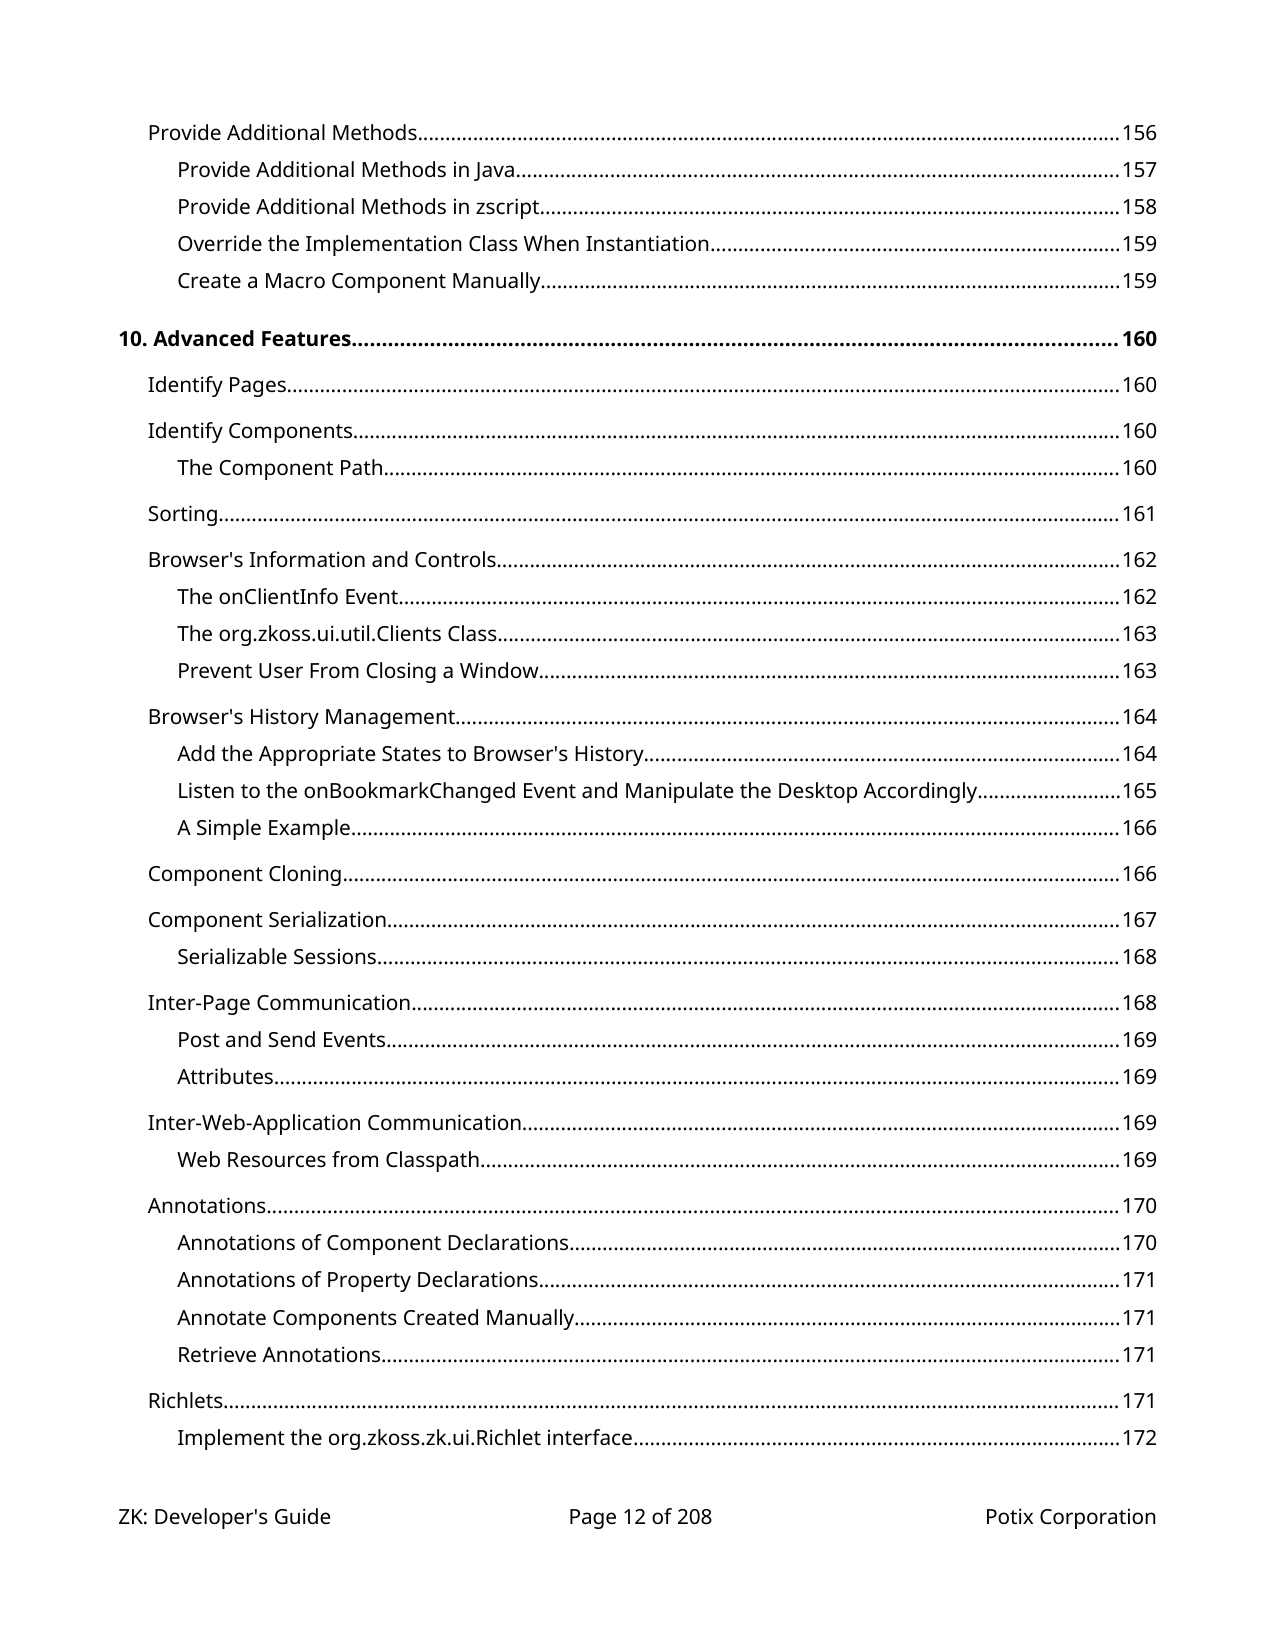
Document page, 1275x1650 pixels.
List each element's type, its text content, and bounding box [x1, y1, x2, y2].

text Identify Pages 160 [148, 370, 1157, 398]
text Provide Additional Methods in zscript 158 [177, 192, 1157, 221]
text 10. Advanced Features 160 [118, 324, 1157, 352]
text Component Serialization 167 [148, 905, 1157, 933]
text Inter-Web-Application Communication 169 [148, 1108, 1157, 1137]
text Annotations 170 [148, 1191, 1157, 1220]
text Web Resources from Classpath 169 [177, 1146, 1157, 1174]
text Attributes 169 [177, 1062, 1157, 1091]
text Listen to the onBookmarkChanged Event and Manipulate the Desktop Accordingly 165 [177, 776, 1157, 804]
text Sorting 161 [148, 499, 1157, 527]
text Browser's History Management 164 [148, 702, 1157, 730]
text A Simple Example 166 [177, 813, 1157, 842]
text Prevent User From Closing a Window 163 [177, 656, 1157, 684]
text Implement the org.zkoss.zk.ui.Richlet interface 172 [177, 1423, 1157, 1451]
text Inter-Page Communication 168 [148, 988, 1157, 1017]
text Add the Appropriate States to Browser's History 164 [177, 739, 1157, 767]
text Override the Implementation Class When Instantiation 159 [177, 229, 1157, 258]
text The onClientInfo Event 162 [177, 582, 1157, 610]
text Annotate Components Created Manually 171 [177, 1303, 1157, 1331]
text Annotations of Component Declarations 170 [177, 1228, 1157, 1257]
text Identify Components 160 [148, 416, 1157, 444]
text The org.zkoss.ui.util.Clients Class 163 [177, 619, 1157, 647]
text The Component Path 160 [177, 453, 1157, 481]
text Richlets 171 [148, 1386, 1157, 1414]
text Retrieve Annotations 171 [177, 1340, 1157, 1368]
text Serializable Sessions 168 [177, 942, 1157, 971]
text Provide Additional Methods 156 [148, 118, 1157, 146]
text Browser's Information and Controls 162 [148, 545, 1157, 573]
text Create a Macro Component Manually 159 [177, 266, 1157, 295]
text Component Cloning 166 [148, 859, 1157, 888]
text Provide Additional Methods in Java 157 [177, 155, 1157, 183]
text Annotations of Property Declarations 171 [177, 1266, 1157, 1294]
text Post and Send Events 169 [177, 1025, 1157, 1054]
